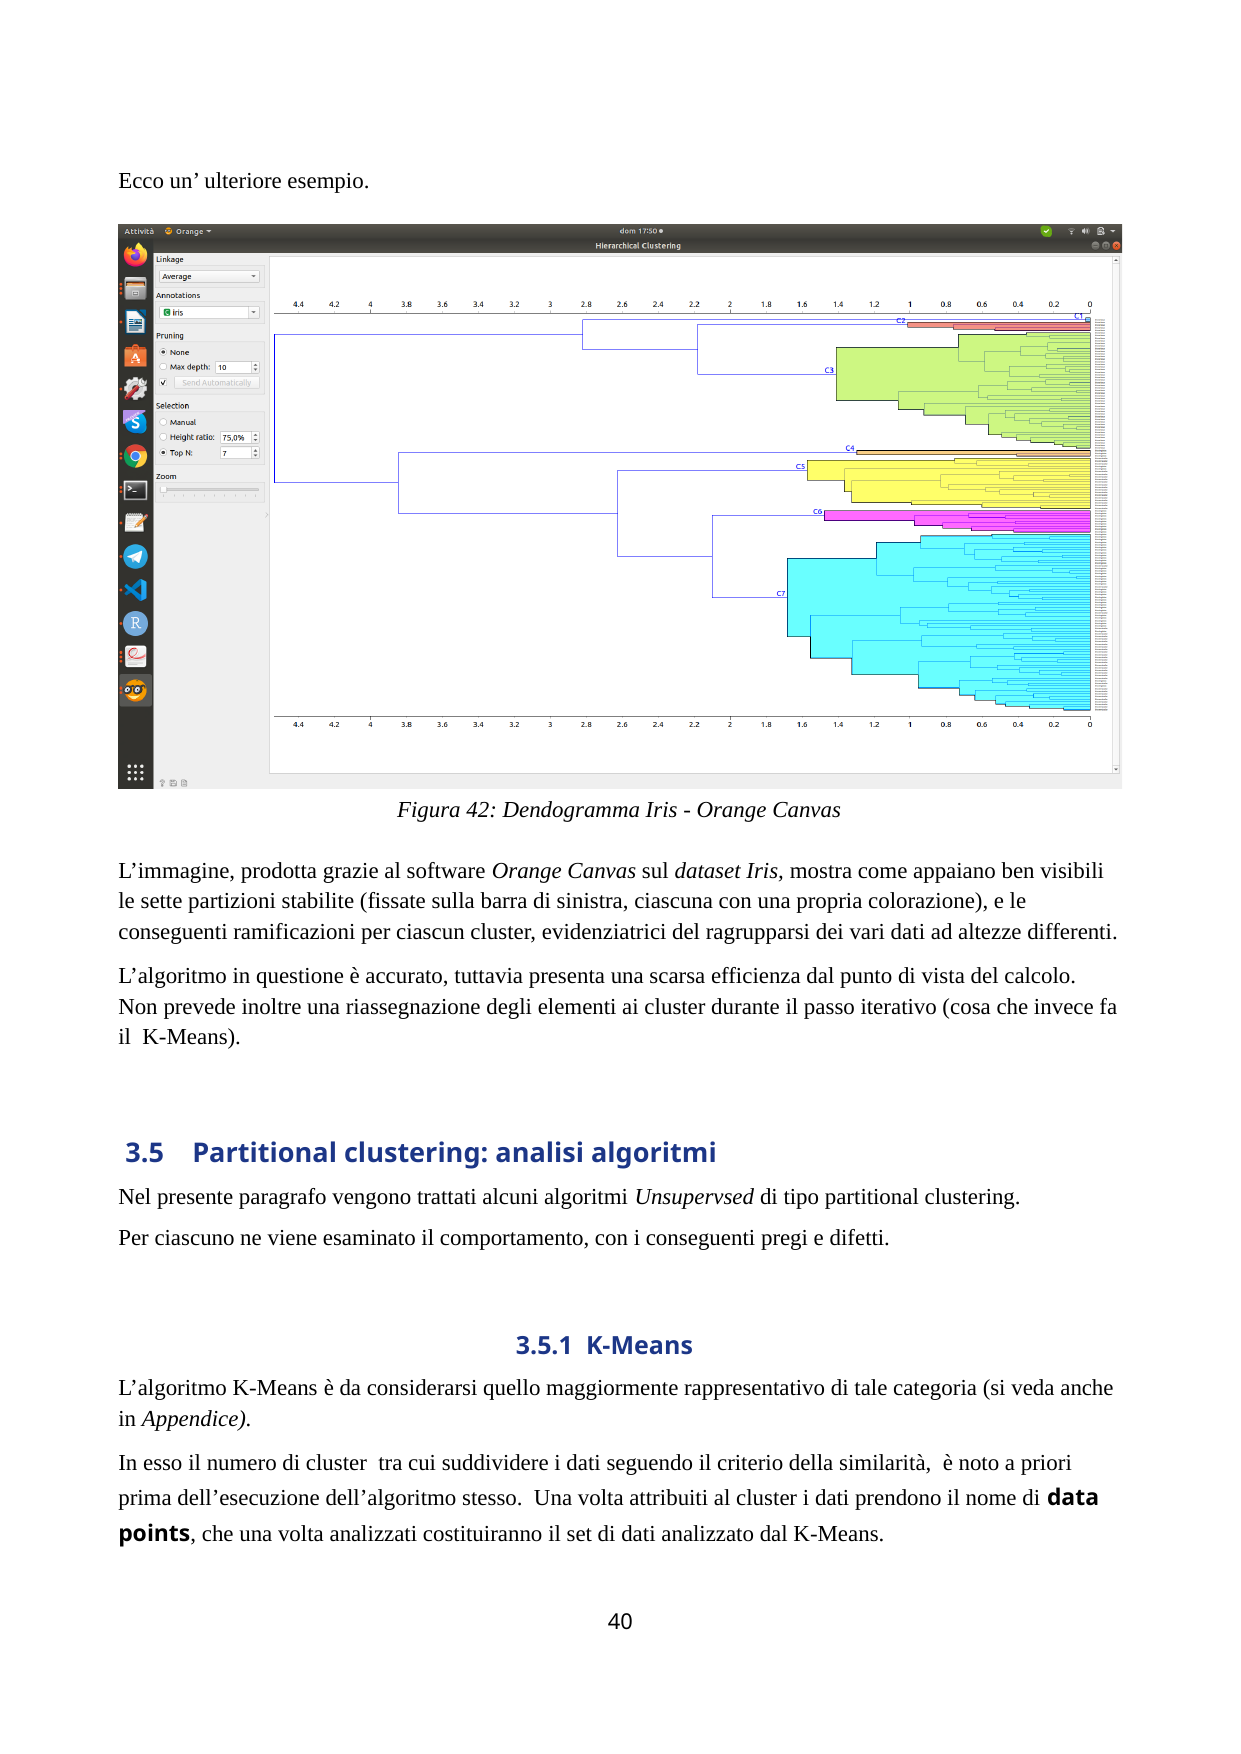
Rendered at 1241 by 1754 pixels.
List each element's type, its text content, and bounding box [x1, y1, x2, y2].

text Figura 42: Dendogramma Iris - Orange Canvas [118, 789, 1122, 822]
text L’immagine, prodotta grazie al software Orange Canvas sul dataset Iris, mostra come appaiano ben visibili le sette partizioni stabilite (fissate sulla barra di sinistra, ciascuna con una propria colorazione), e le conseguenti ramificazioni per ciascun cluster, evidenziatrici del ragrupparsi dei vari dati ad altezze differenti. [118, 822, 1122, 944]
text Per ciascuno ne viene esaminato il comportamento, con i conseguenti pregi e difetti. [118, 1224, 1122, 1250]
text L’algoritmo K-Means è da considerarsi quello maggiormente rappresentativo di tale categoria (si veda anche in Appendice). [118, 1374, 1122, 1431]
text Ecco un’ ulteriore esempio. [118, 167, 1122, 193]
subtitle K-Means [118, 1328, 1122, 1362]
picture [118, 224, 1123, 789]
subtitle Partitional clustering: analisi algoritmi [118, 1133, 1122, 1170]
text [118, 212, 1122, 224]
text Nel presente paragrafo vengono trattati alcuni algoritmi Unsupervsed di tipo partitional clustering. [118, 1183, 1122, 1209]
text In esso il numero di cluster tra cui suddividere i dati seguendo il criterio della similarità, è noto a priori prima dell’esecuzione dell’algoritmo stesso. Una volta attribuiti al cluster i dati prendono il nome di data points, che una volta analizzati costituiranno il set di dati analizzato dal K-Means. [118, 1449, 1122, 1548]
text L’algoritmo in questione è accurato, tuttavia presenta una scarsa efficienza dal punto di vista del calcolo. Non prevede inoltre una riassegnazione degli elementi ai cluster durante il passo iterativo (cosa che invece fa il K-Means). [118, 963, 1122, 1049]
